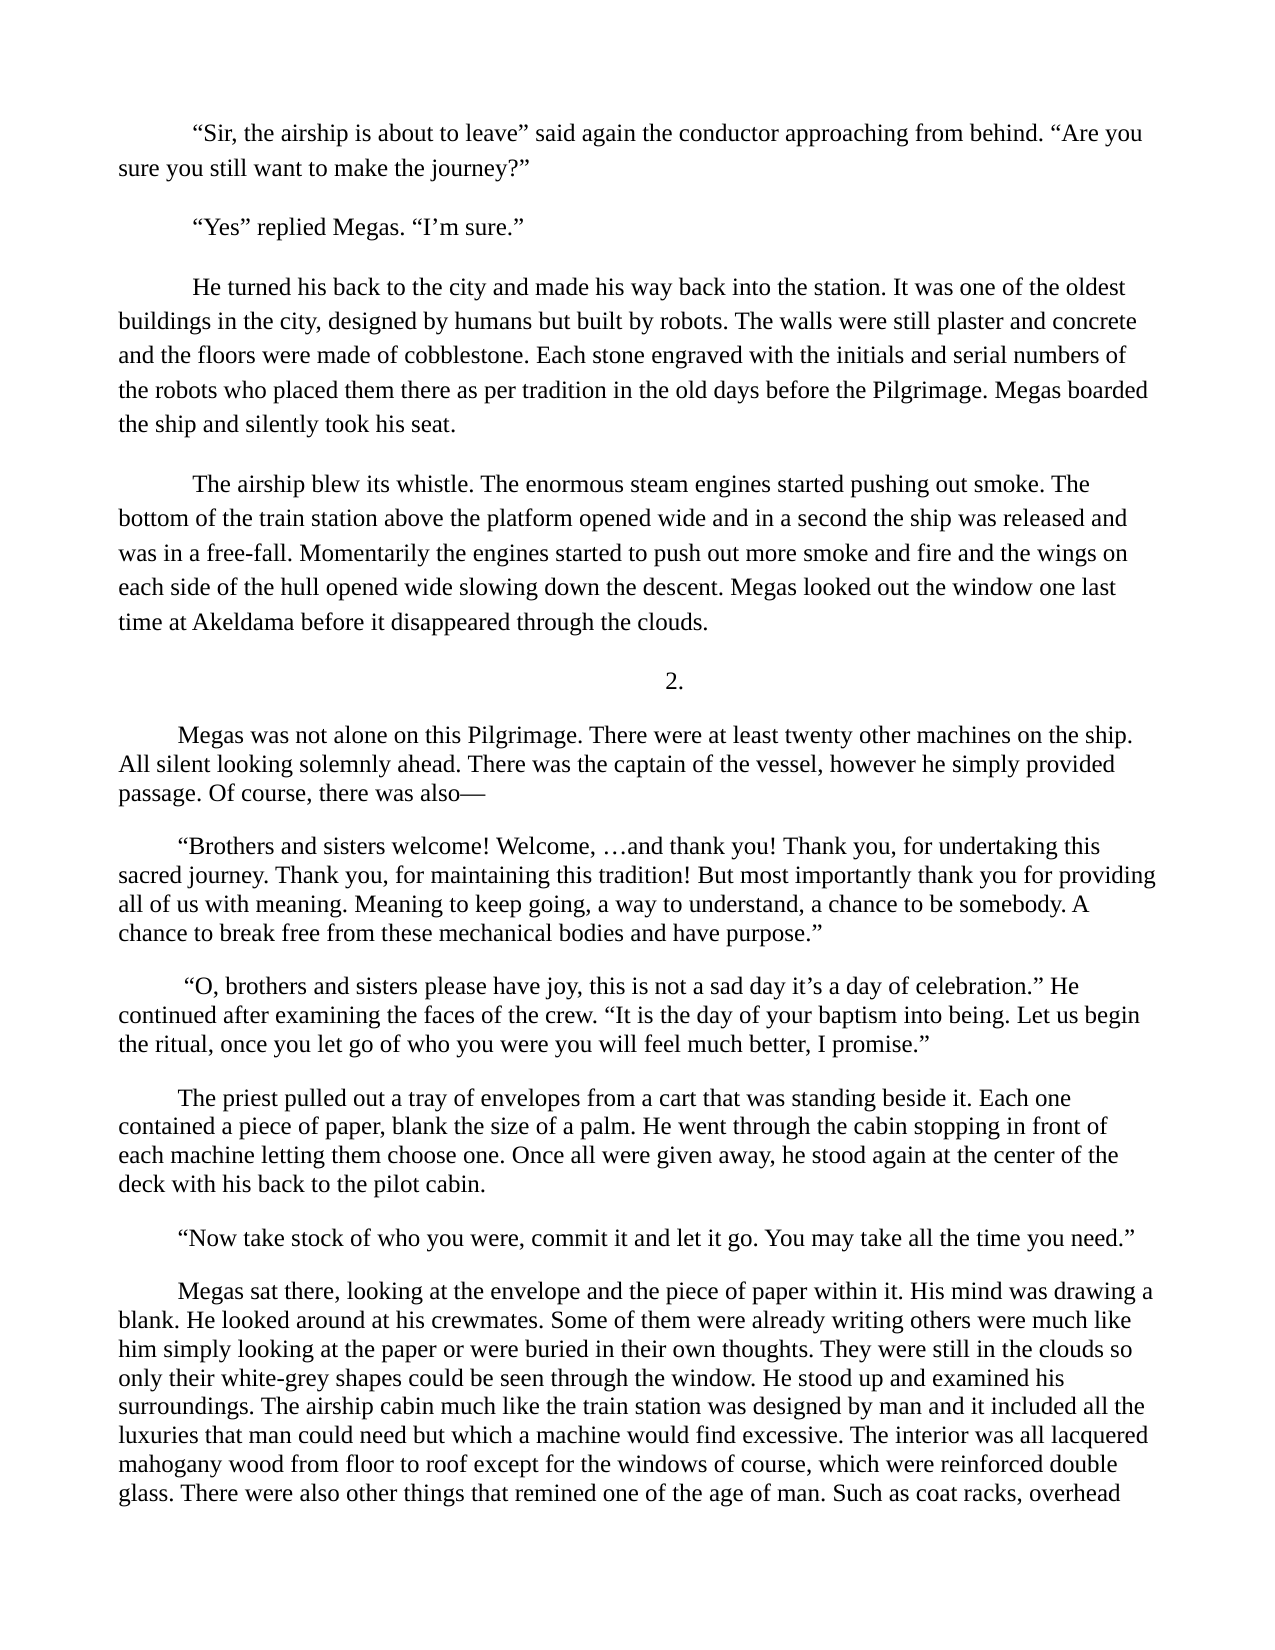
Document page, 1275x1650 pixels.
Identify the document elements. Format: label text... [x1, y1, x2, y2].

text “Brothers and sisters welcome! Welcome, …and thank you! Thank you, for undertaking this sacred journey. Thank you, for maintaining this tradition! But most importantly thank you for providing all of us with meaning. Meaning to keep going, a way to understand, a chance to be somebody. A chance to break free from these mechanical bodies and have purpose.” [118, 831, 1157, 946]
text Megas was not alone on this Pilgrimage. There were at least twenty other machines on the ship. All silent looking solemnly ahead. There was the captain of the vessel, however he simply provided passage. Of course, there was also— [118, 720, 1157, 806]
text He turned his back to the city and made his way back into the station. It was one of the oldest buildings in the city, designed by humans but built by robots. The walls were still plaster and concrete and the floors were made of cobblestone. Each stone engraved with the initials and serial numbers of the robots who placed them there as per tradition in the old days before the Pilgrimage. Megas boarded the ship and silently took his seat. [118, 272, 1157, 438]
text “O, brothers and sisters please have joy, this is not a sad day it’s a day of celebration.” He continued after examining the faces of the crew. “It is the day of your baptism into being. Let us begin the ritual, once you let go of who you were you will feel much better, I promise.” [118, 971, 1157, 1058]
text “Sir, the airship is about to leave” said again the conductor approaching from behind. “Are you sure you still want to make the journey?” [118, 118, 1157, 181]
text “Now take stock of who you were, commit it and let it go. You may take all the time you need.” [118, 1223, 1157, 1251]
text Megas sat there, looking at the envelope and the piece of paper within it. His mind was drawing a blank. He looked around at his crewmates. Some of them were already writing others were much like him simply looking at the paper or were buried in their own thoughts. They were still in the clouds so only their white-grey shapes could be seen through the window. He stood up and examined his surroundings. The airship cabin much like the train station was designed by man and it included all the luxuries that man could need but which a machine would find excessive. The interior was all lacquered mahogany wood from floor to roof except for the windows of course, which were reinforced double glass. There were also other things that remined one of the age of man. Such as coat racks, overhead [118, 1276, 1157, 1506]
text “Yes” replied Megas. “I’m sure.” [118, 212, 1157, 241]
text The airship blew its whistle. The enormous steam engines started pushing out smoke. The bottom of the train station above the platform opened wide and in a second the ship was released and was in a free-fall. Momentarily the engines started to push out more smoke and fire and the wings on each side of the hull opened wide slowing down the descent. Megas looked out the window one last time at Akeldama before it disappeared through the clouds. [118, 469, 1157, 636]
text The priest pulled out a tray of envelopes from a cart that was standing beside it. Each one contained a piece of paper, blank the size of a palm. He went through the cabin stopping in front of each machine letting them choose one. Once all were given away, he stood again at the center of the deck with his back to the pilot cabin. [118, 1083, 1157, 1198]
text 2. [177, 666, 1098, 695]
